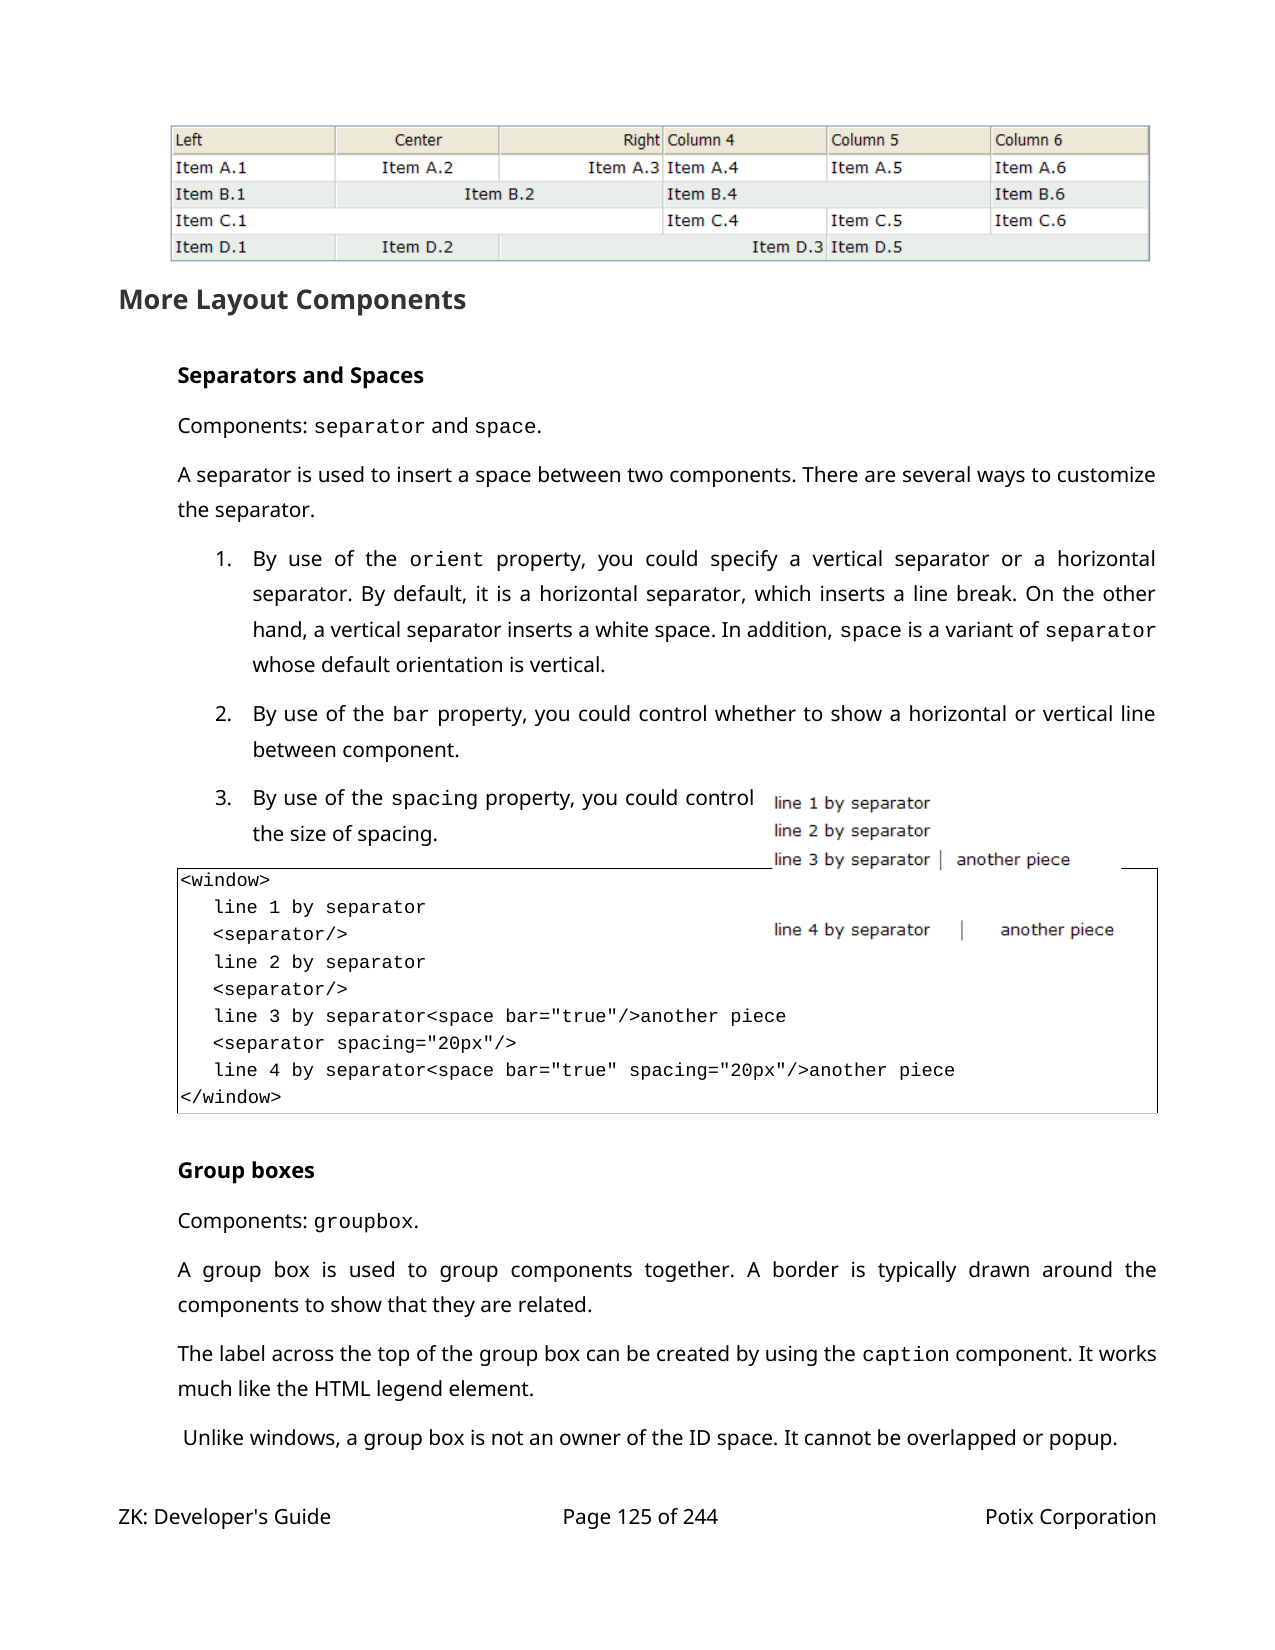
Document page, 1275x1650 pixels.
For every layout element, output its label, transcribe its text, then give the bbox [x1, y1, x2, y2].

text <window> [178, 869, 772, 892]
list By use of the orient property, you could specify a vertical separator or a horizontal separator. By default, it is a horizontal separator, which inserts a line break. On the other hand, a vertical separator inserts a white space. In addition, space is a variant of separator whose default orientation is vertical. [215, 544, 1157, 678]
text </window> [178, 1085, 1157, 1113]
text The label across the top of the group box can be created by using the caption component. It works much like the HTML legend element. [177, 1339, 1157, 1403]
picture [167, 123, 1154, 264]
text line 3 by separator<space bar="true"/>another piece [178, 1004, 1157, 1028]
text Components: groupbox. [177, 1206, 1157, 1234]
text A separator is used to insert a space between two components. There are several ways to customize the separator. [177, 460, 1157, 523]
text [1122, 869, 1157, 892]
list By use of the spacing property, you could control the size of spacing. [215, 783, 1157, 847]
text line 2 by separator [178, 949, 1157, 974]
text <separator/> [178, 922, 1157, 947]
text [1122, 895, 1157, 919]
picture [772, 790, 1122, 943]
text Unlike windows, a group box is not an owner of the ID space. It cannot be overlapped or popup. [177, 1423, 1157, 1452]
subtitle Separators and Spaces [177, 360, 1157, 390]
text <separator/> [178, 977, 1157, 1001]
text line 4 by separator<space bar="true" spacing="20px"/>another piece [178, 1058, 1157, 1082]
text <separator spacing="20px"/> [178, 1031, 1157, 1055]
list By use of the bar property, you could control whether to show a horizontal or vertical line between component. [215, 699, 1157, 763]
text Components: separator and space. [177, 411, 1157, 439]
subtitle More Layout Components [118, 282, 1157, 318]
text line 1 by separator [178, 895, 772, 919]
text A group box is used to group components together. A border is typically drawn around the components to show that they are related. [177, 1255, 1157, 1318]
subtitle Group boxes [177, 1155, 1157, 1185]
